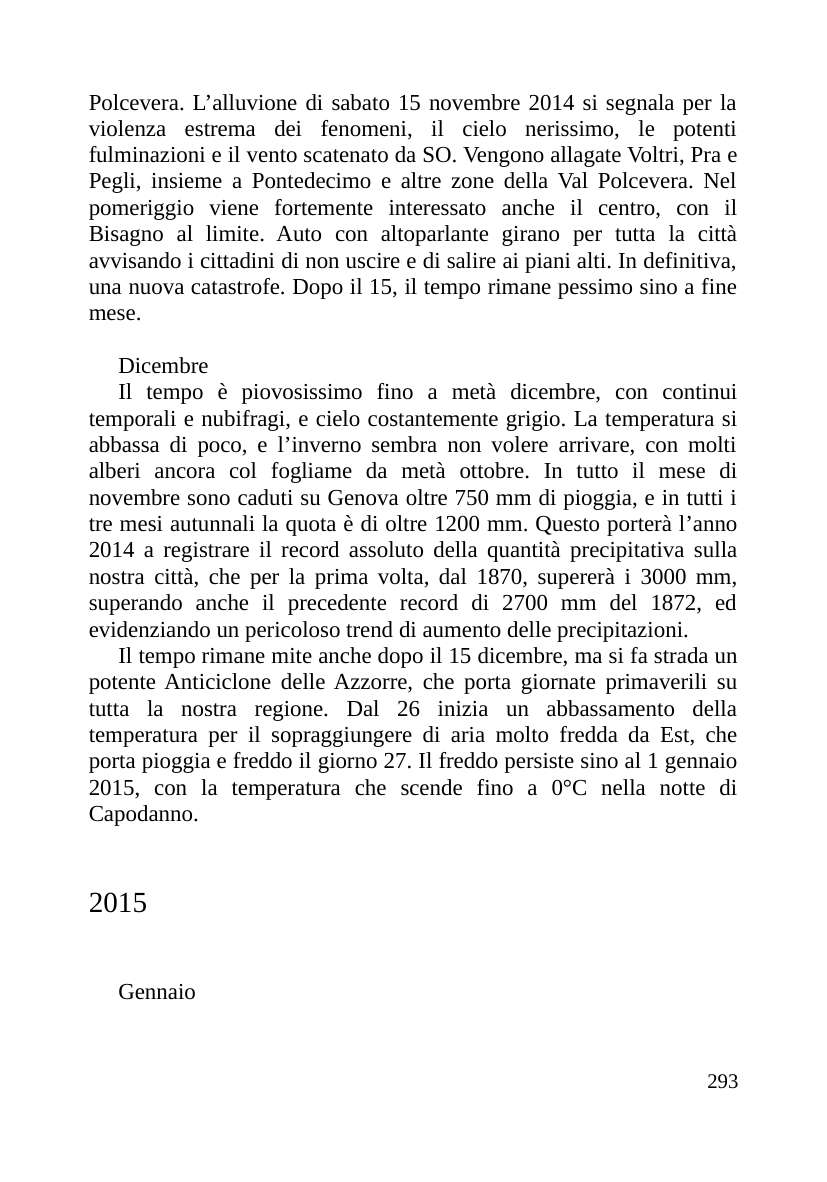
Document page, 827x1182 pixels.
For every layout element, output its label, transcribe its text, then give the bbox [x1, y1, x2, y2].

text Dicembre [88, 352, 738, 378]
text Gennaio [88, 978, 738, 1004]
text Il tempo è piovosissimo fino a metà dicembre, con continui temporali e nubifragi, e cielo costantemente grigio. La temperatura si abbassa di poco, e l’inverno sembra non volere arrivare, con molti alberi ancora col fogliame da metà ottobre. In tutto il mese di novembre sono caduti su Genova oltre 750 mm di pioggia, e in tutti i tre mesi autunnali la quota è di oltre 1200 mm. Questo porterà l’anno 2014 a registrare il record assoluto della quantità precipitativa sulla nostra città, che per la prima volta, dal 1870, supererà i 3000 mm, superando anche il precedente record di 2700 mm del 1872, ed evidenziando un pericoloso trend di aumento delle precipitazioni. [88, 378, 738, 642]
text Polcevera. L’alluvione di sabato 15 novembre 2014 si segnala per la violenza estrema dei fenomeni, il cielo nerissimo, le potenti fulminazioni e il vento scatenato da SO. Vengono allagate Voltri, Pra e Pegli, insieme a Pontedecimo e altre zone della Val Polcevera. Nel pomeriggio viene fortemente interessato anche il centro, con il Bisagno al limite. Auto con altoparlante girano per tutta la città avvisando i cittadini di non uscire e di salire ai piani alti. In definitiva, una nuova catastrofe. Dopo il 15, il tempo rimane pessimo sino a fine mese. [88, 88, 738, 326]
text Il tempo rimane mite anche dopo il 15 dicembre, ma si fa strada un potente Anticiclone delle Azzorre, che porta giornate primaverili su tutta la nostra regione. Dal 26 inizia un abbassamento della temperatura per il sopraggiungere di aria molto fredda da Est, che porta pioggia e freddo il giorno 27. Il freddo persiste sino al 1 gennaio 2015, con la temperatura che scende fino a 0°C nella notte di Capodanno. [88, 642, 738, 826]
subtitle 2015 [88, 886, 738, 919]
